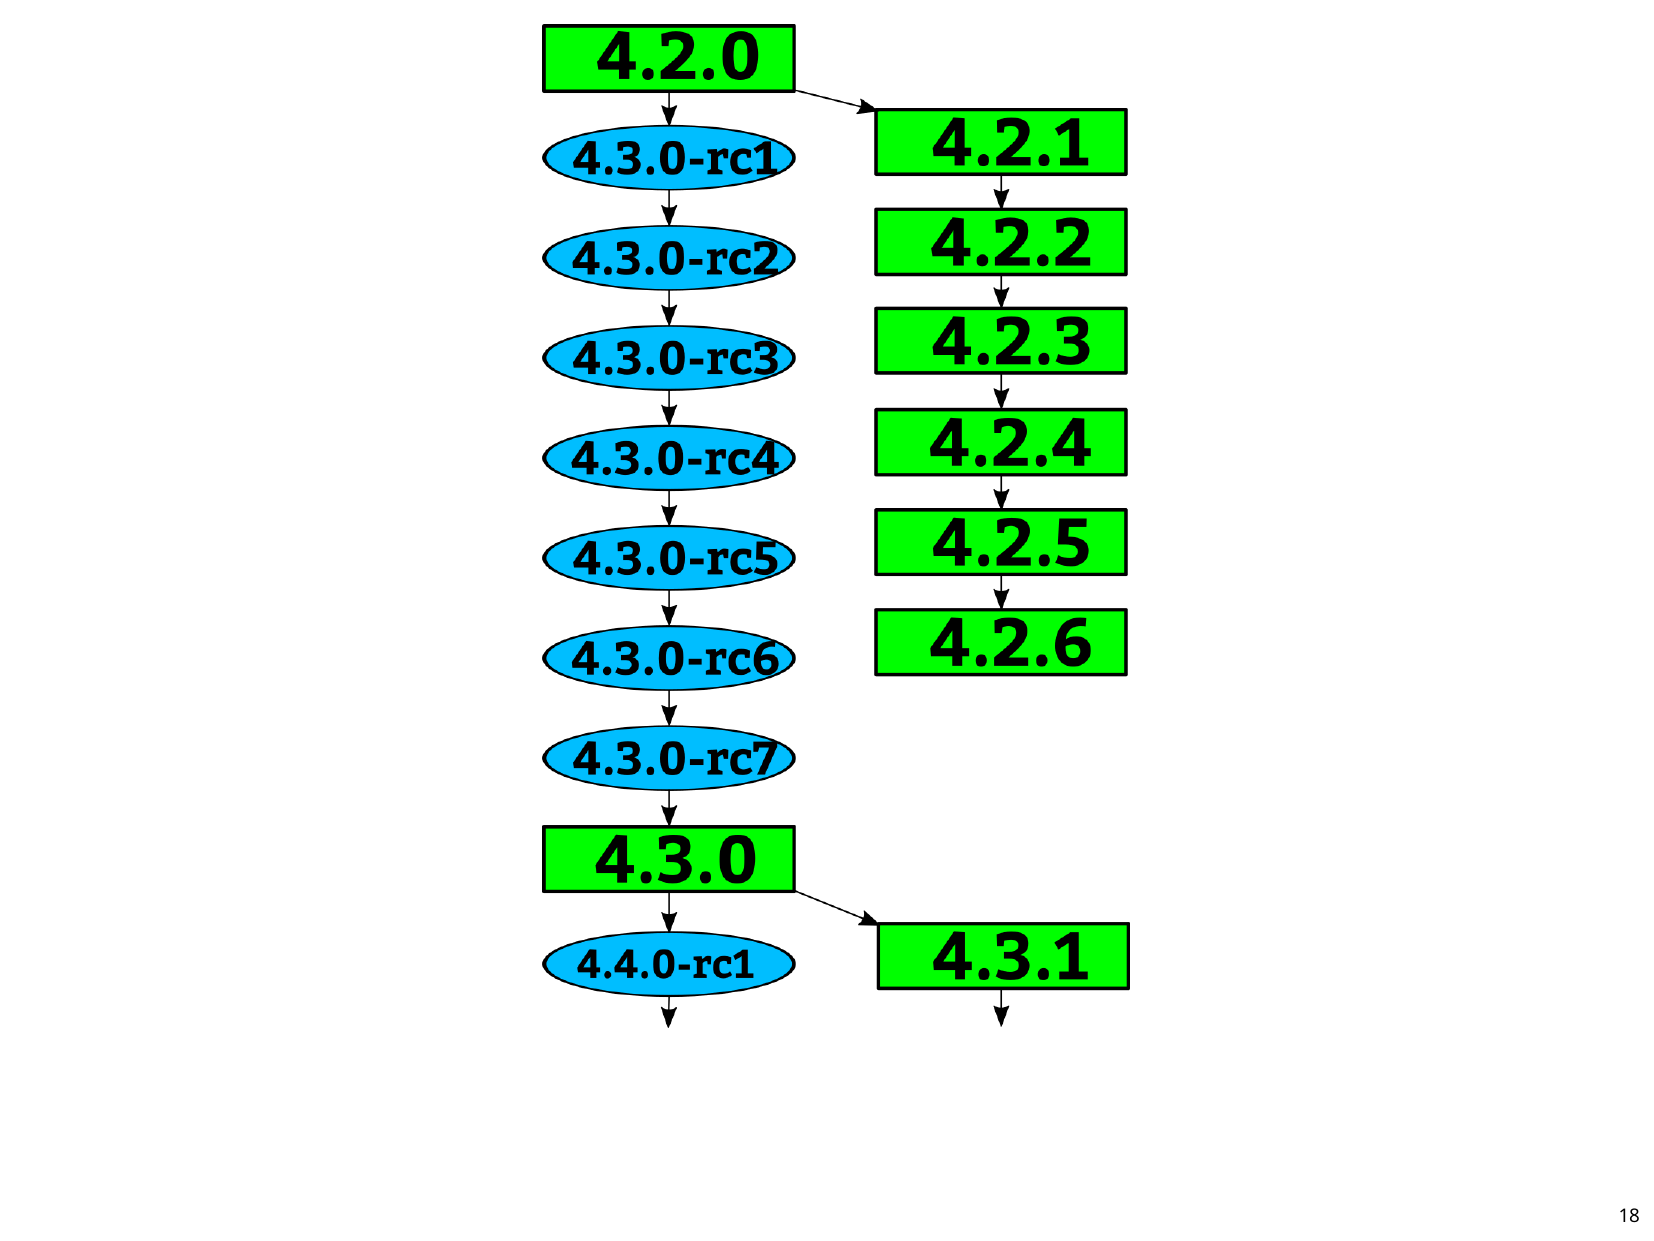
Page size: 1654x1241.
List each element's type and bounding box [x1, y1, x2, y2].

picture [542, 24, 1130, 1028]
text_box [1598, 1194, 1654, 1241]
